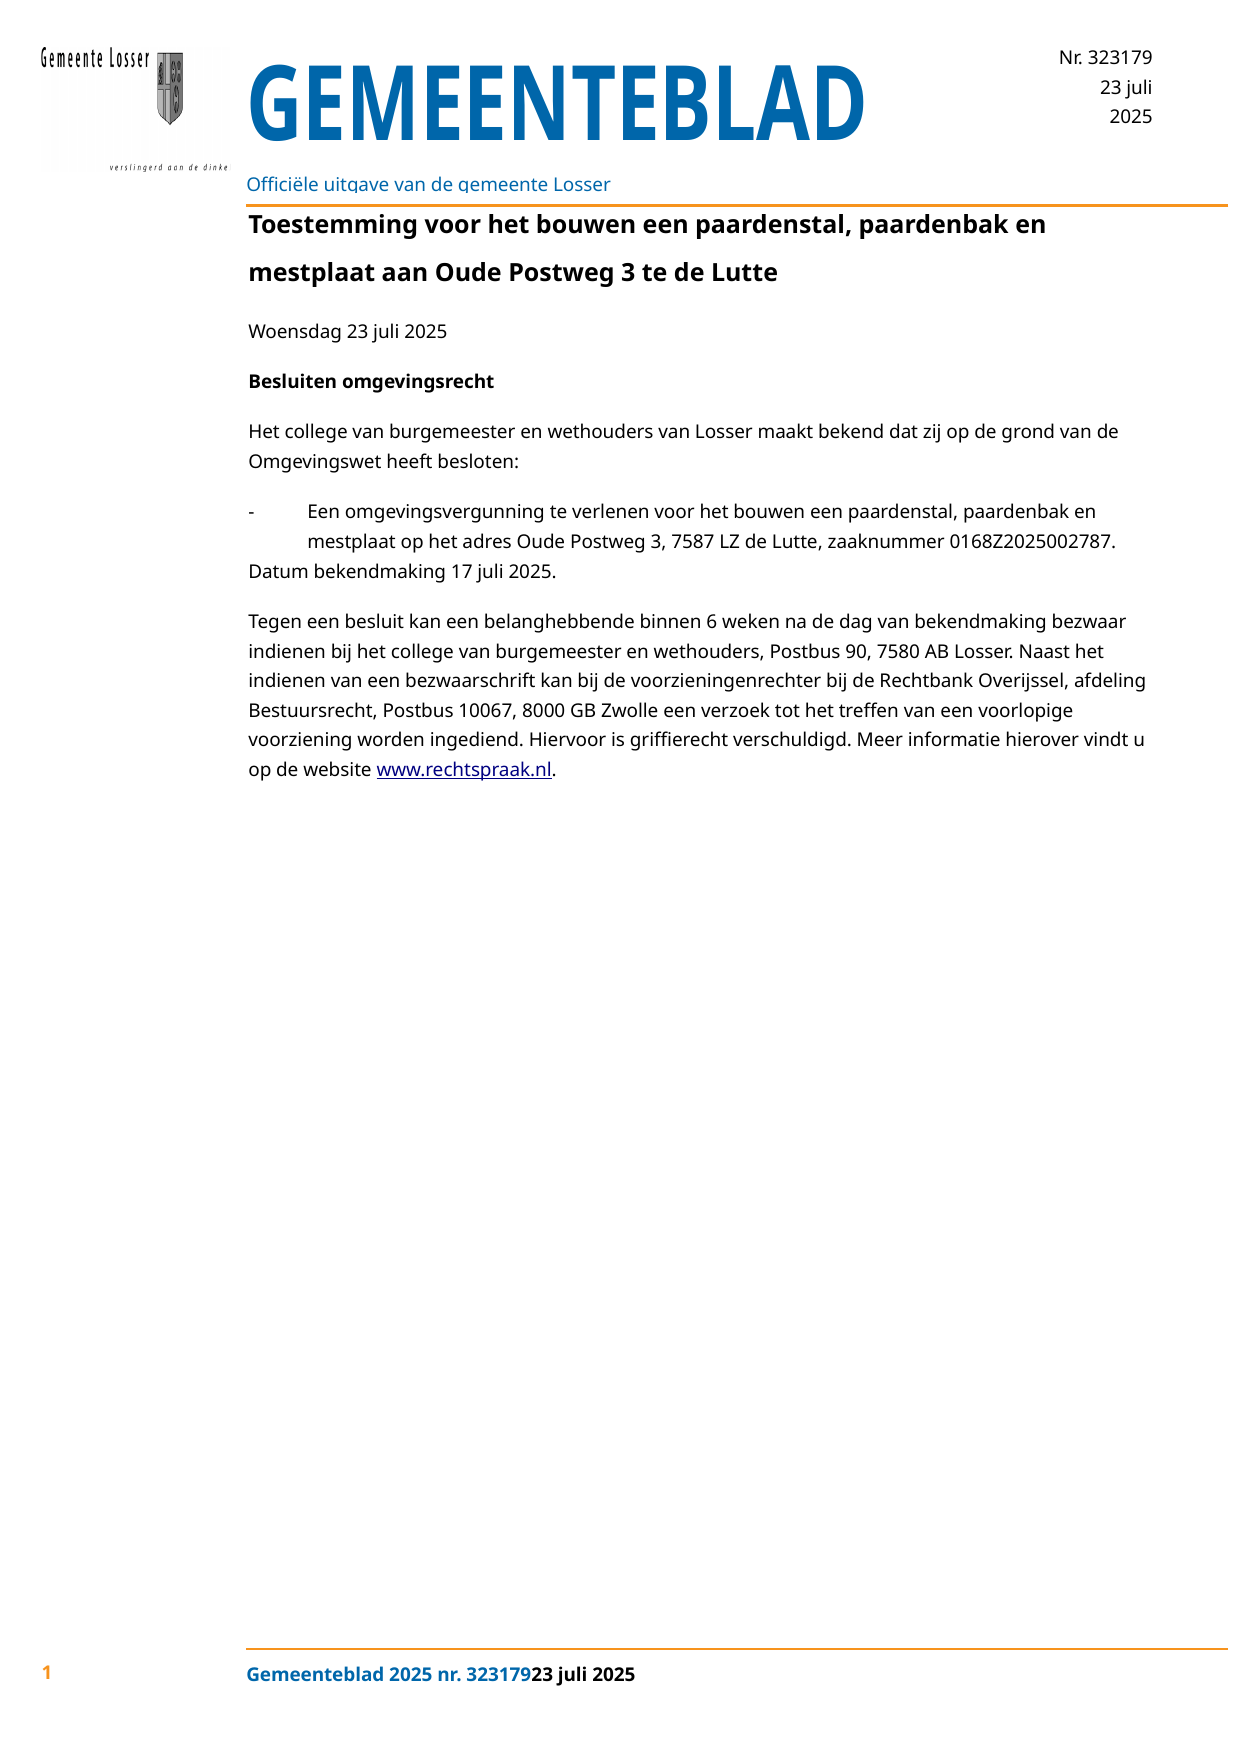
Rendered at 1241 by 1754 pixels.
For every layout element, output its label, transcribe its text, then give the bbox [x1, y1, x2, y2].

picture [41, 47, 231, 172]
text Woensdag 23 juli 2025 [248, 318, 1152, 344]
text Toestemming voor het bouwen een paardenstal, paardenbak en mestplaat aan Oude Postweg 3 te de Lutte [248, 207, 1152, 288]
text Het college van burgemeester en wethouders van Losser maakt bekend dat zij op de grond van de Omgevingswet heeft besloten: [248, 419, 1152, 474]
list Een omgevingsvergunning te verlenen voor het bouwen een paardenstal, paardenbak en mestplaat op het adres Oude Postweg 3, 7587 LZ de Lutte, zaaknummer 0168Z2025002787. [248, 499, 1152, 554]
text Besluiten omgevingsrecht [248, 368, 1152, 394]
text Tegen een besluit kan een belanghebbende binnen 6 weken na de dag van bekendmaking bezwaar indienen bij het college van burgemeester en wethouders, Postbus 90, 7580 AB Losser. Naast het indienen van een bezwaarschrift kan bij de voorzieningenrechter bij de Rechtbank Overijssel, afdeling Bestuursrecht, Postbus 10067, 8000 GB Zwolle een verzoek tot het treffen van een voorlopige voorziening worden ingediend. Hiervoor is griffierecht verschuldigd. Meer informatie hierover vindt u op de website www.rechtspraak.nl. [248, 608, 1152, 782]
text Datum bekendmaking 17 juli 2025. [248, 558, 1152, 584]
